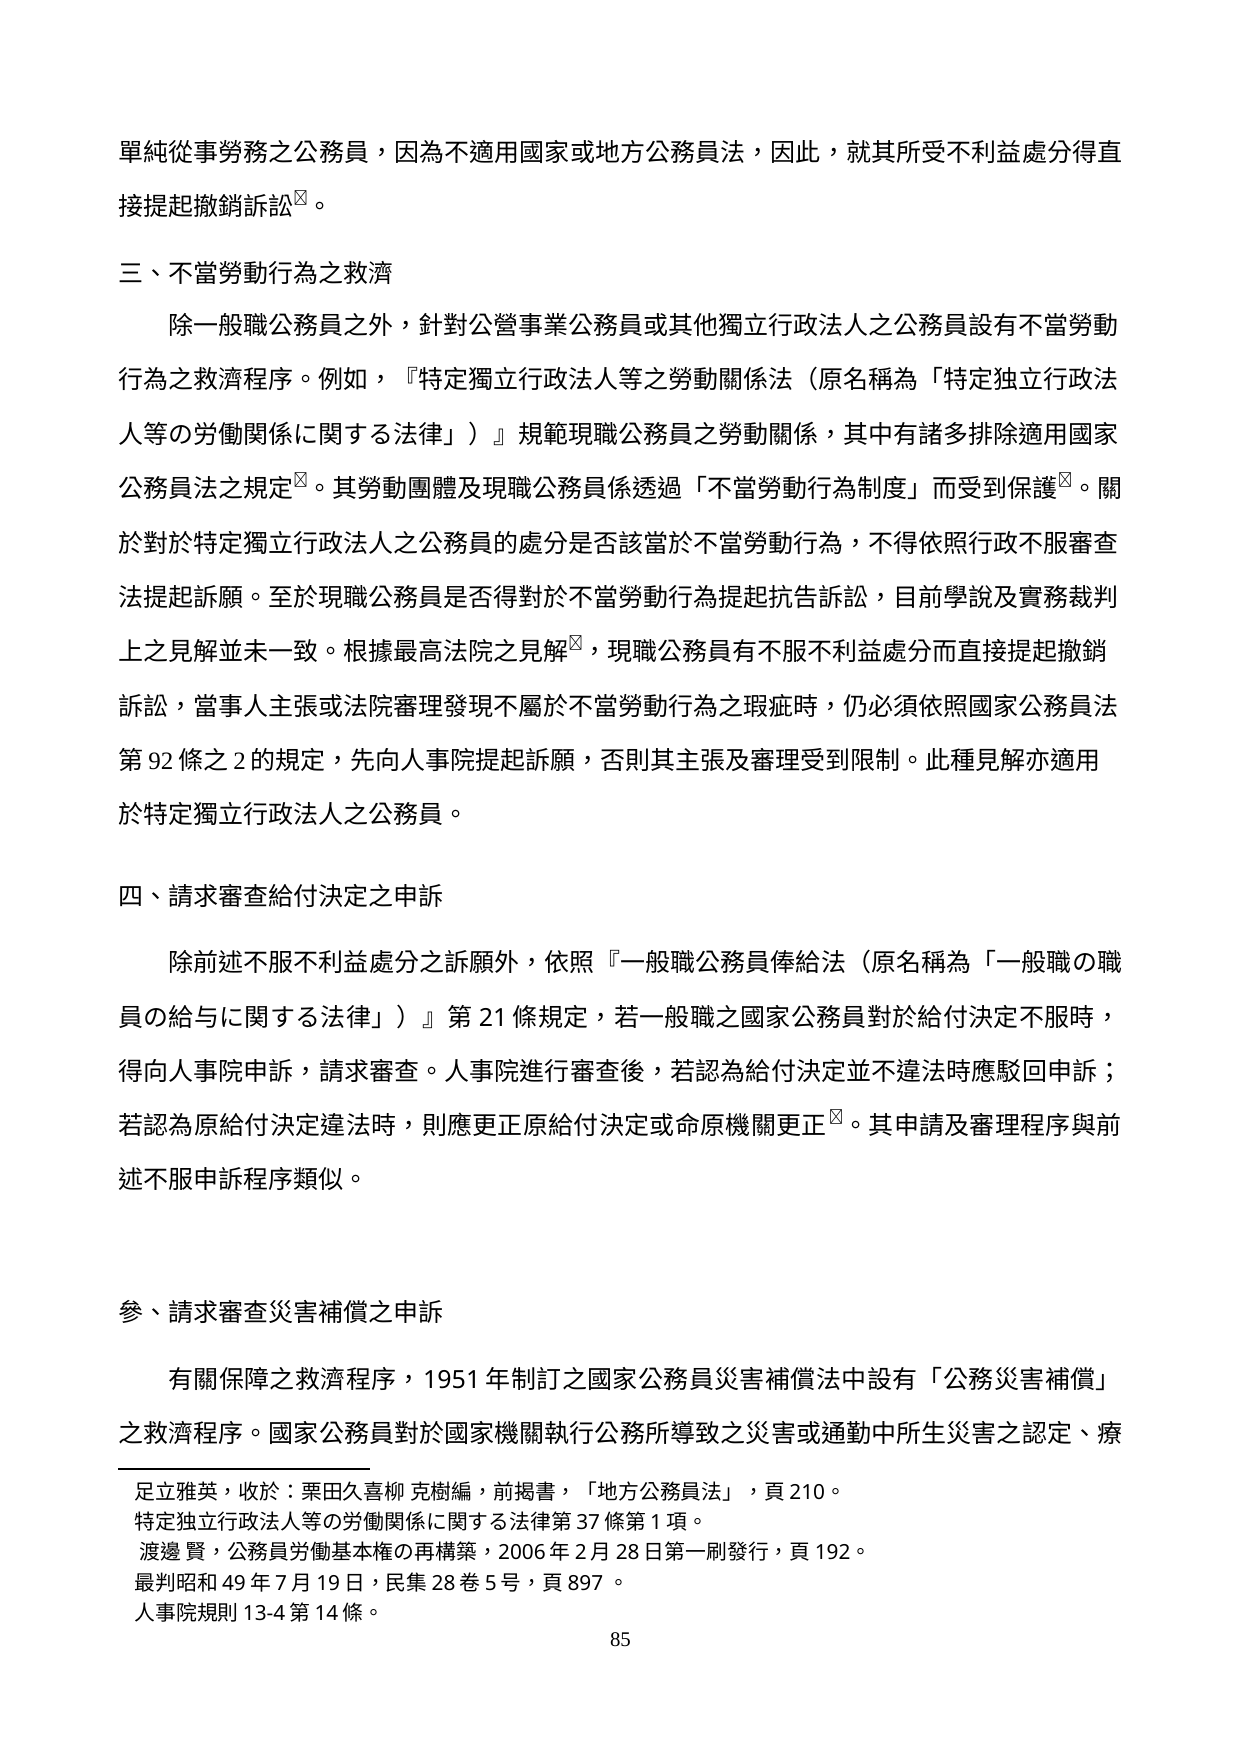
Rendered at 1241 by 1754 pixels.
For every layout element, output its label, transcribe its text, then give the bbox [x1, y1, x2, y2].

text 單純從事勞務之公務員，因為不適用國家或地方公務員法，因此，就其所受不利益處分得直接提起撤銷訴訟。 [118, 118, 1122, 226]
text 三、不當勞動行為之救濟 [118, 239, 1122, 293]
text 渡邊 賢，公務員労働基本権の再構築，2006年2月28日第一刷發行，頁192。 [118, 1536, 1122, 1566]
text 有關保障之救濟程序，1951年制訂之國家公務員災害補償法中設有「公務災害補償」之救濟程序。國家公務員對於國家機關執行公務所導致之災害或通勤中所生災害之認定、療 [118, 1345, 1122, 1453]
text 最判昭和49年7月19日，民集28卷5号，頁897 。 [118, 1566, 1122, 1596]
text 四、請求審查給付決定之申訴 [118, 862, 1122, 916]
text 參、請求審查災害補償之申訴 [118, 1278, 1122, 1333]
text 除一般職公務員之外，針對公營事業公務員或其他獨立行政法人之公務員設有不當勞動行為之救濟程序。例如，『特定獨立行政法人等之勞動關係法（原名稱為「特定独立行政法人等の労働関係に関する法律」）』規範現職公務員之勞動關係，其中有諸多排除適用國家公務員法之規定。其勞動團體及現職公務員係透過「不當勞動行為制度」而受到保護。關於對於特定獨立行政法人之公務員的處分是否該當於不當勞動行為，不得依照行政不服審查法提起訴願。至於現職公務員是否得對於不當勞動行為提起抗告訴訟，目前學說及實務裁判上之見解並未一致。根據最高法院之見解，現職公務員有不服不利益處分而直接提起撤銷訴訟，當事人主張或法院審理發現不屬於不當勞動行為之瑕疵時，仍必須依照國家公務員法第92條之2的規定，先向人事院提起訴願，否則其主張及審理受到限制。此種見解亦適用於特定獨立行政法人之公務員。 [118, 306, 1122, 831]
text 人事院規則13-4第14條。 [118, 1596, 1122, 1627]
text 特定独立行政法人等の労働関係に関する法律第37條第1項。 [118, 1505, 1122, 1536]
text 足立雅英，收於：栗田久喜柳 克樹編，前揭書，「地方公務員法」，頁210。 [118, 1475, 1122, 1505]
text 除前述不服不利益處分之訴願外，依照『一般職公務員俸給法（原名稱為「一般職の職員の給与に関する法律」）』第21條規定，若一般職之國家公務員對於給付決定不服時，得向人事院申訴，請求審查。人事院進行審查後，若認為給付決定並不違法時應駁回申訴；若認為原給付決定違法時，則應更正原給付決定或命原機關更正。其申請及審理程序與前述不服申訴程序類似。 [118, 928, 1122, 1199]
